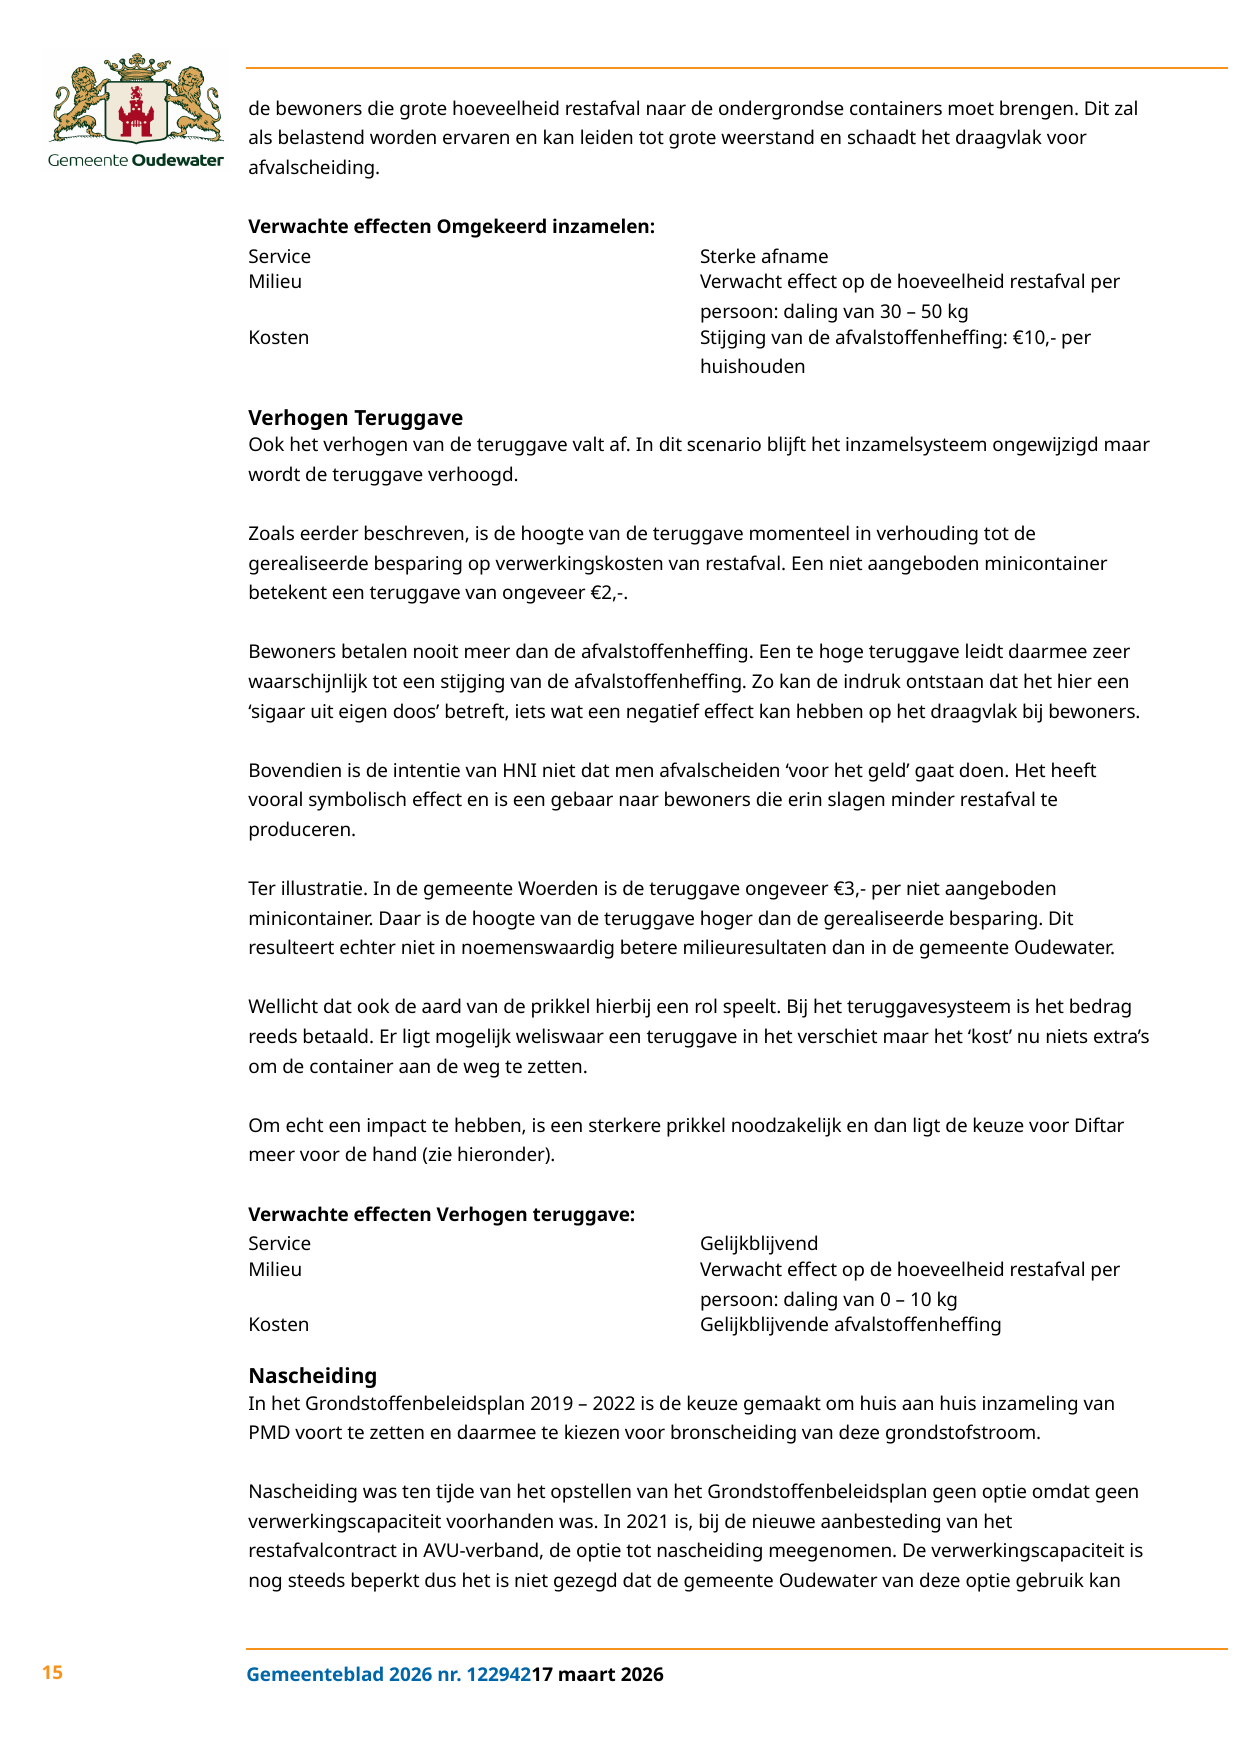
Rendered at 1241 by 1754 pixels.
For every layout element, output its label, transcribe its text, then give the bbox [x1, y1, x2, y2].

text Bovendien is de intentie van HNI niet dat men afvalscheiden ‘voor het geld’ gaat doen. Het heeft vooral symbolisch effect en is een gebaar naar bewoners die erin slagen minder restafval te produceren. [248, 757, 1152, 842]
text Om echt een impact te hebben, is een sterkere prikkel noodzakelijk en dan ligt de keuze voor Diftar meer voor de hand (zie hieronder). [248, 1112, 1152, 1167]
text In het Grondstoffenbeleidsplan 2019 – 2022 is de keuze gemaakt om huis aan huis inzameling van PMD voort te zetten en daarmee te kiezen voor bronscheiding van deze grondstofstroom. [248, 1390, 1152, 1445]
table_header Service [248, 243, 700, 268]
table_header Sterke afname [700, 243, 1152, 268]
text Ter illustratie. In de gemeente Woerden is de teruggave ongeveer €3,- per niet aangeboden minicontainer. Daar is de hoogte van de teruggave hoger dan de gerealiseerde besparing. Dit resulteert echter niet in noemenswaardig betere milieuresultaten dan in de gemeente Oudewater. [248, 875, 1152, 960]
table_cell Kosten [248, 1312, 700, 1337]
table_cell Verwacht effect op de hoeveelheid restafval per persoon: daling van 30 – 50 kg [700, 269, 1152, 324]
text Wellicht dat ook de aard van de prikkel hierbij een rol speelt. Bij het teruggavesysteem is het bedrag reeds betaald. Er ligt mogelijk weliswaar een teruggave in het verschiet maar het ‘kost’ nu niets extra’s om de container aan de weg te zetten. [248, 994, 1152, 1079]
text Ook het verhogen van de teruggave valt af. In dit scenario blijft het inzamelsysteem ongewijzigd maar wordt de teruggave verhoogd. [248, 432, 1152, 487]
table_cell Verwacht effect op de hoeveelheid restafval per persoon: daling van 0 – 10 kg [700, 1256, 1152, 1312]
text Verhogen Teruggave [248, 403, 1152, 432]
text de bewoners die grote hoeveelheid restafval naar de ondergrondse containers moet brengen. Dit zal als belastend worden ervaren en kan leiden tot grote weerstand en schaadt het draagvlak voor afvalscheiding. [248, 95, 1152, 180]
text Nascheiding was ten tijde van het opstellen van het Grondstoffenbeleidsplan geen optie omdat geen verwerkingscapaciteit voorhanden was. In 2021 is, bij de nieuwe aanbesteding van het restafvalcontract in AVU-verband, de optie tot nascheiding meegenomen. De verwerkingscapaciteit is nog steeds beperkt dus het is niet gezegd dat de gemeente Oudewater van deze optie gebruik kan [248, 1478, 1152, 1593]
text Nascheiding [248, 1361, 1152, 1390]
table_cell Milieu [248, 1256, 700, 1312]
table_cell Gelijkblijvende afvalstoffenheffing [700, 1312, 1152, 1337]
text Verwachte effecten Omgekeerd inzamelen: [248, 213, 1152, 239]
table_cell Kosten [248, 324, 700, 379]
text Bewoners betalen nooit meer dan de afvalstoffenheffing. Een te hoge teruggave leidt daarmee zeer waarschijnlijk tot een stijging van de afvalstoffenheffing. Zo kan de indruk ontstaan dat het hier een ‘sigaar uit eigen doos’ betreft, iets wat een negatief effect kan hebben op het draagvlak bij bewoners. [248, 639, 1152, 724]
table_header Gelijkblijvend [700, 1231, 1152, 1256]
table_cell Milieu [248, 269, 700, 324]
table_header Service [248, 1231, 700, 1256]
table_cell Stijging van de afvalstoffenheffing: €10,- per huishouden [700, 324, 1152, 379]
text Zoals eerder beschreven, is de hoogte van de teruggave momenteel in verhouding tot de gerealiseerde besparing op verwerkingskosten van restafval. Een niet aangeboden minicontainer betekent een teruggave van ongeveer €2,-. [248, 520, 1152, 605]
picture [41, 47, 231, 172]
text Verwachte effecten Verhogen teruggave: [248, 1201, 1152, 1227]
